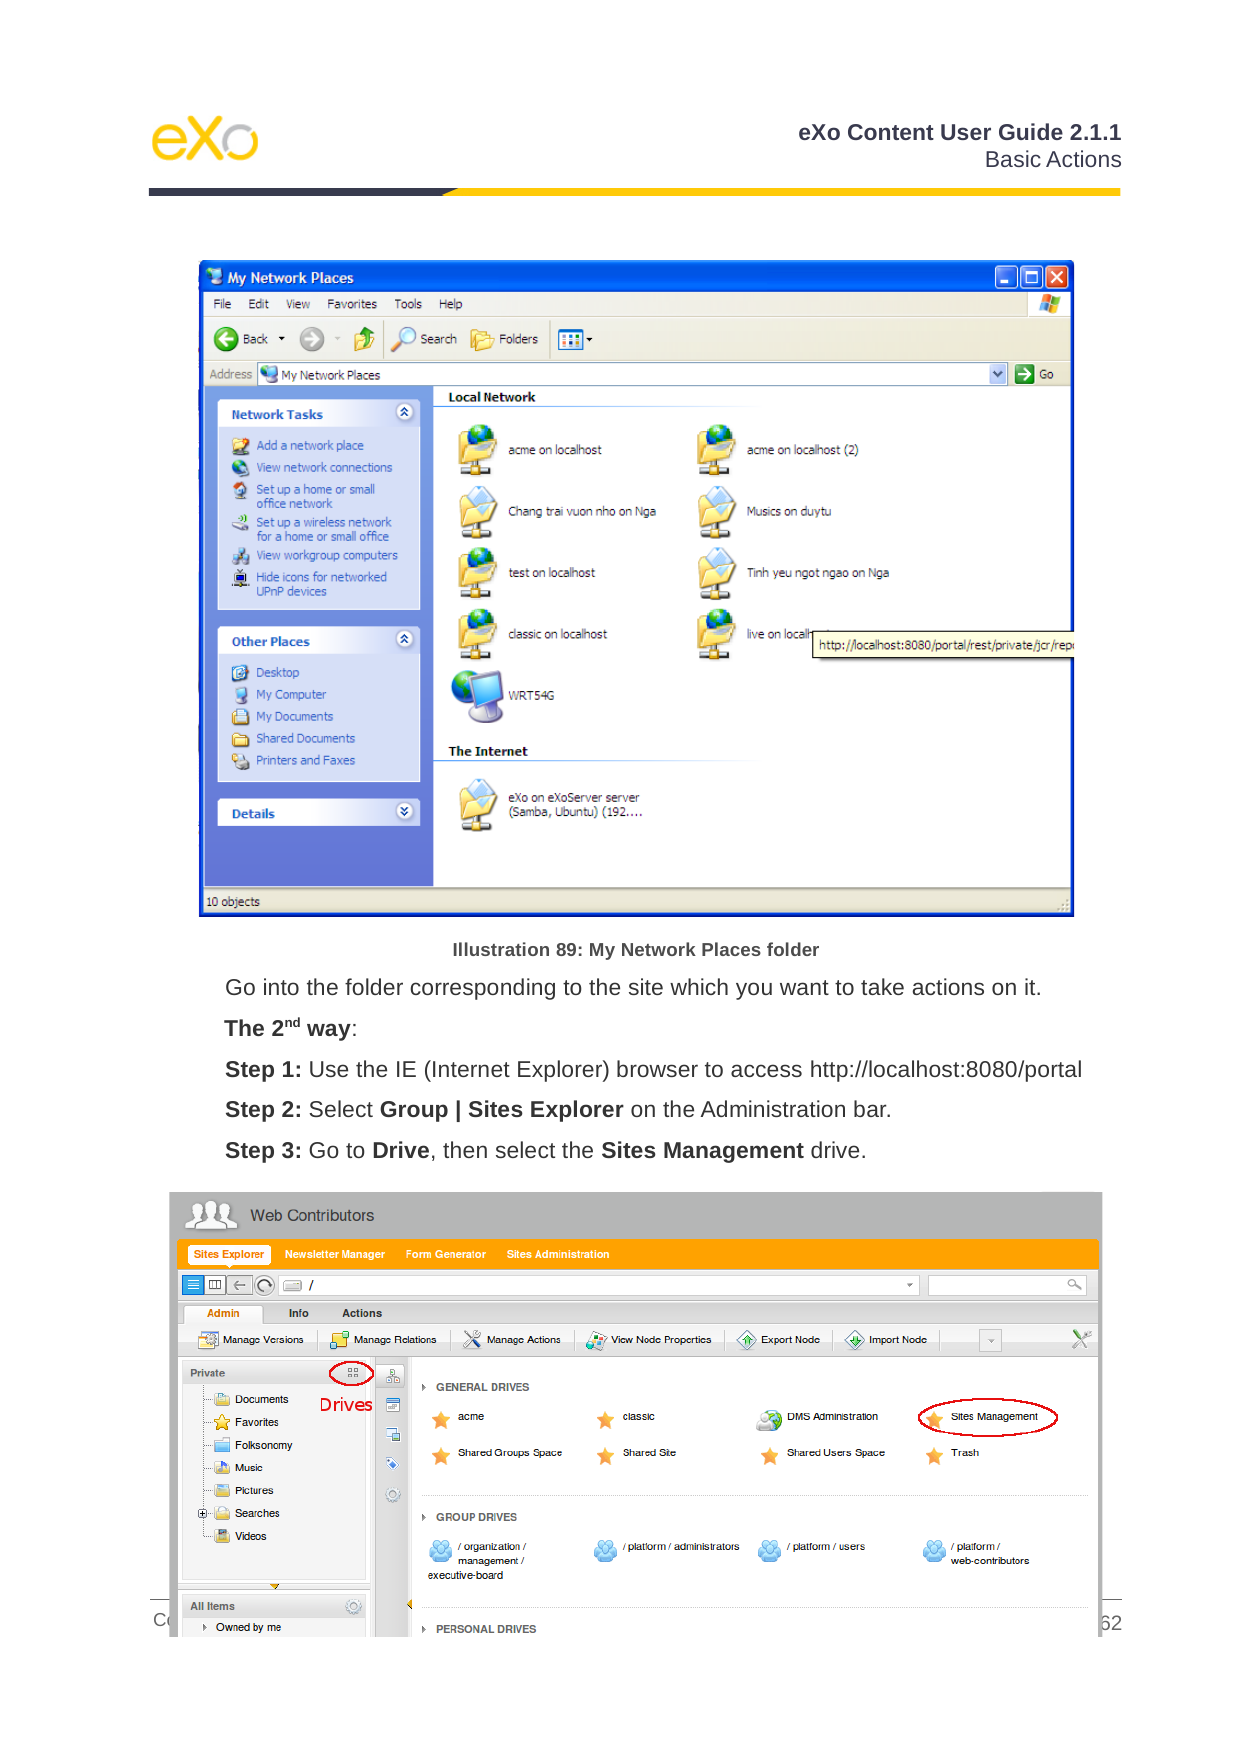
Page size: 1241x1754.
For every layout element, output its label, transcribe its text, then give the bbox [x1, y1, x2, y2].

list Go into the folder corresponding to the site which you want to take actions on it. [187, 936, 1122, 1001]
list Step 2: Select Group | Sites Explorer on the Administration bar. [187, 1096, 1122, 1123]
list Step 3: Go to Drive, then select the Sites Management drive. [187, 1136, 1122, 1163]
text The 2nd way: [224, 1014, 1122, 1041]
list Illustration 90: My Network Places folder [198, 917, 1074, 960]
picture [169, 1191, 1103, 1637]
picture [198, 260, 1075, 917]
list Step 1: Use the IE (Internet Explorer) browser to access http://localhost:8080/portal [187, 1055, 1122, 1082]
picture [152, 115, 259, 161]
picture [148, 188, 1121, 196]
